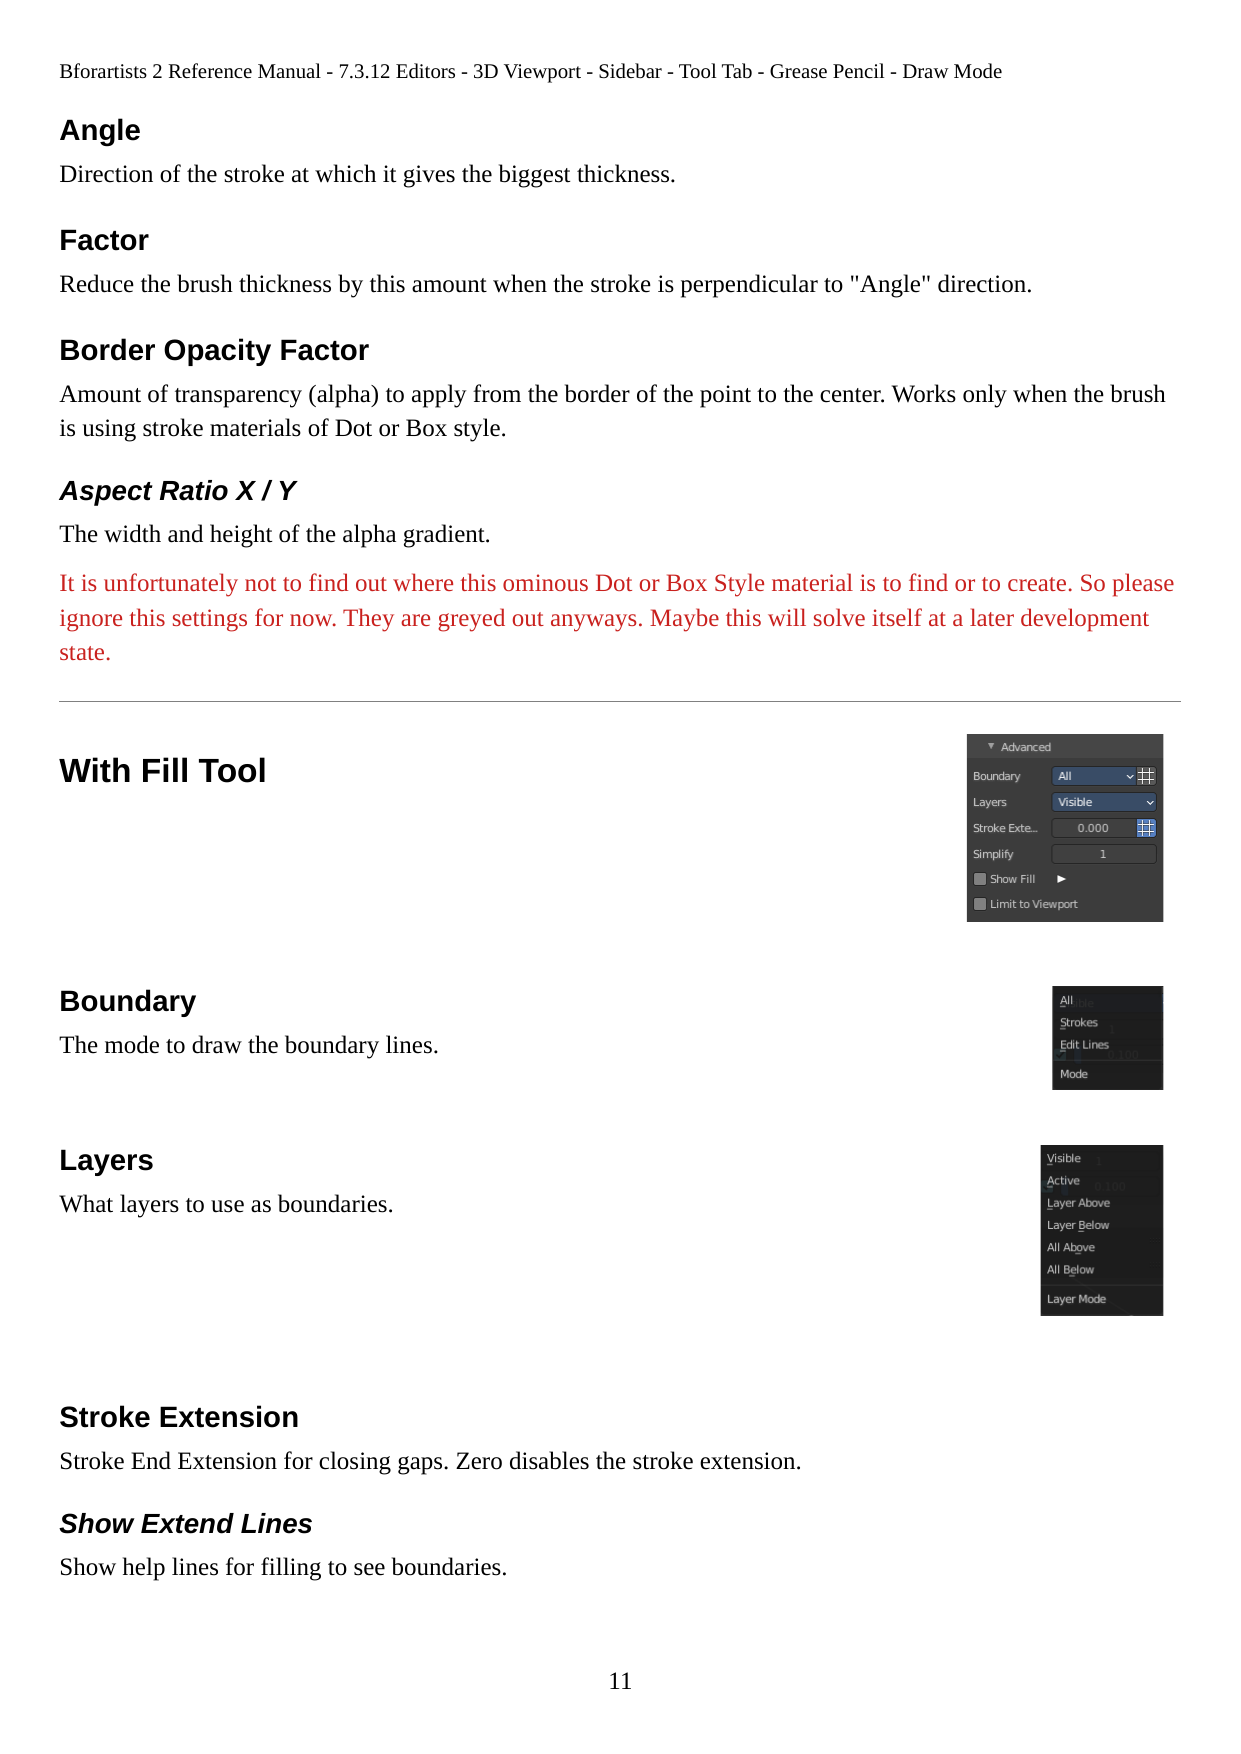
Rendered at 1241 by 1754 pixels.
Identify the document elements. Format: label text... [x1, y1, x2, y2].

subtitle Boundary [59, 984, 1181, 1017]
subtitle With Fill Tool [59, 751, 966, 790]
text Reduce the brush thickness by this amount when the stroke is perpendicular to "Angle" direction. [59, 269, 1181, 297]
subtitle [1164, 751, 1181, 790]
text What layers to use as boundaries. [59, 1189, 1040, 1218]
subtitle Stroke Extension [59, 1400, 1181, 1433]
text The mode to draw the boundary lines. [59, 1030, 1052, 1059]
text It is unfortunately not to find out where this ominous Dot or Box Style material is to find or to create. So please ignore this settings for now. They are greyed out anyways. Maybe this will solve itself at a later development state. [59, 568, 1181, 666]
subtitle Angle [59, 113, 1181, 146]
picture [966, 734, 1164, 922]
text Direction of the stroke at which it gives the biggest thickness. [59, 159, 1181, 188]
text The width and height of the alpha gradient. [59, 519, 1181, 548]
subtitle Show Extend Lines [59, 1507, 1181, 1539]
text Show help lines for filling to see boundaries. [59, 1552, 1181, 1581]
picture [1052, 986, 1164, 1090]
subtitle Border Opacity Factor [59, 332, 1181, 366]
picture [1040, 1145, 1164, 1316]
text Stroke End Extension for closing gaps. Zero disables the stroke extension. [59, 1446, 1181, 1475]
subtitle Factor [59, 222, 1181, 256]
subtitle Layers [59, 1143, 1181, 1176]
text Amount of transparency (alpha) to apply from the border of the point to the center. Works only when the brush is using stroke materials of Dot or Box style. [59, 379, 1181, 442]
subtitle Aspect Ratio X / Y [59, 475, 1181, 507]
